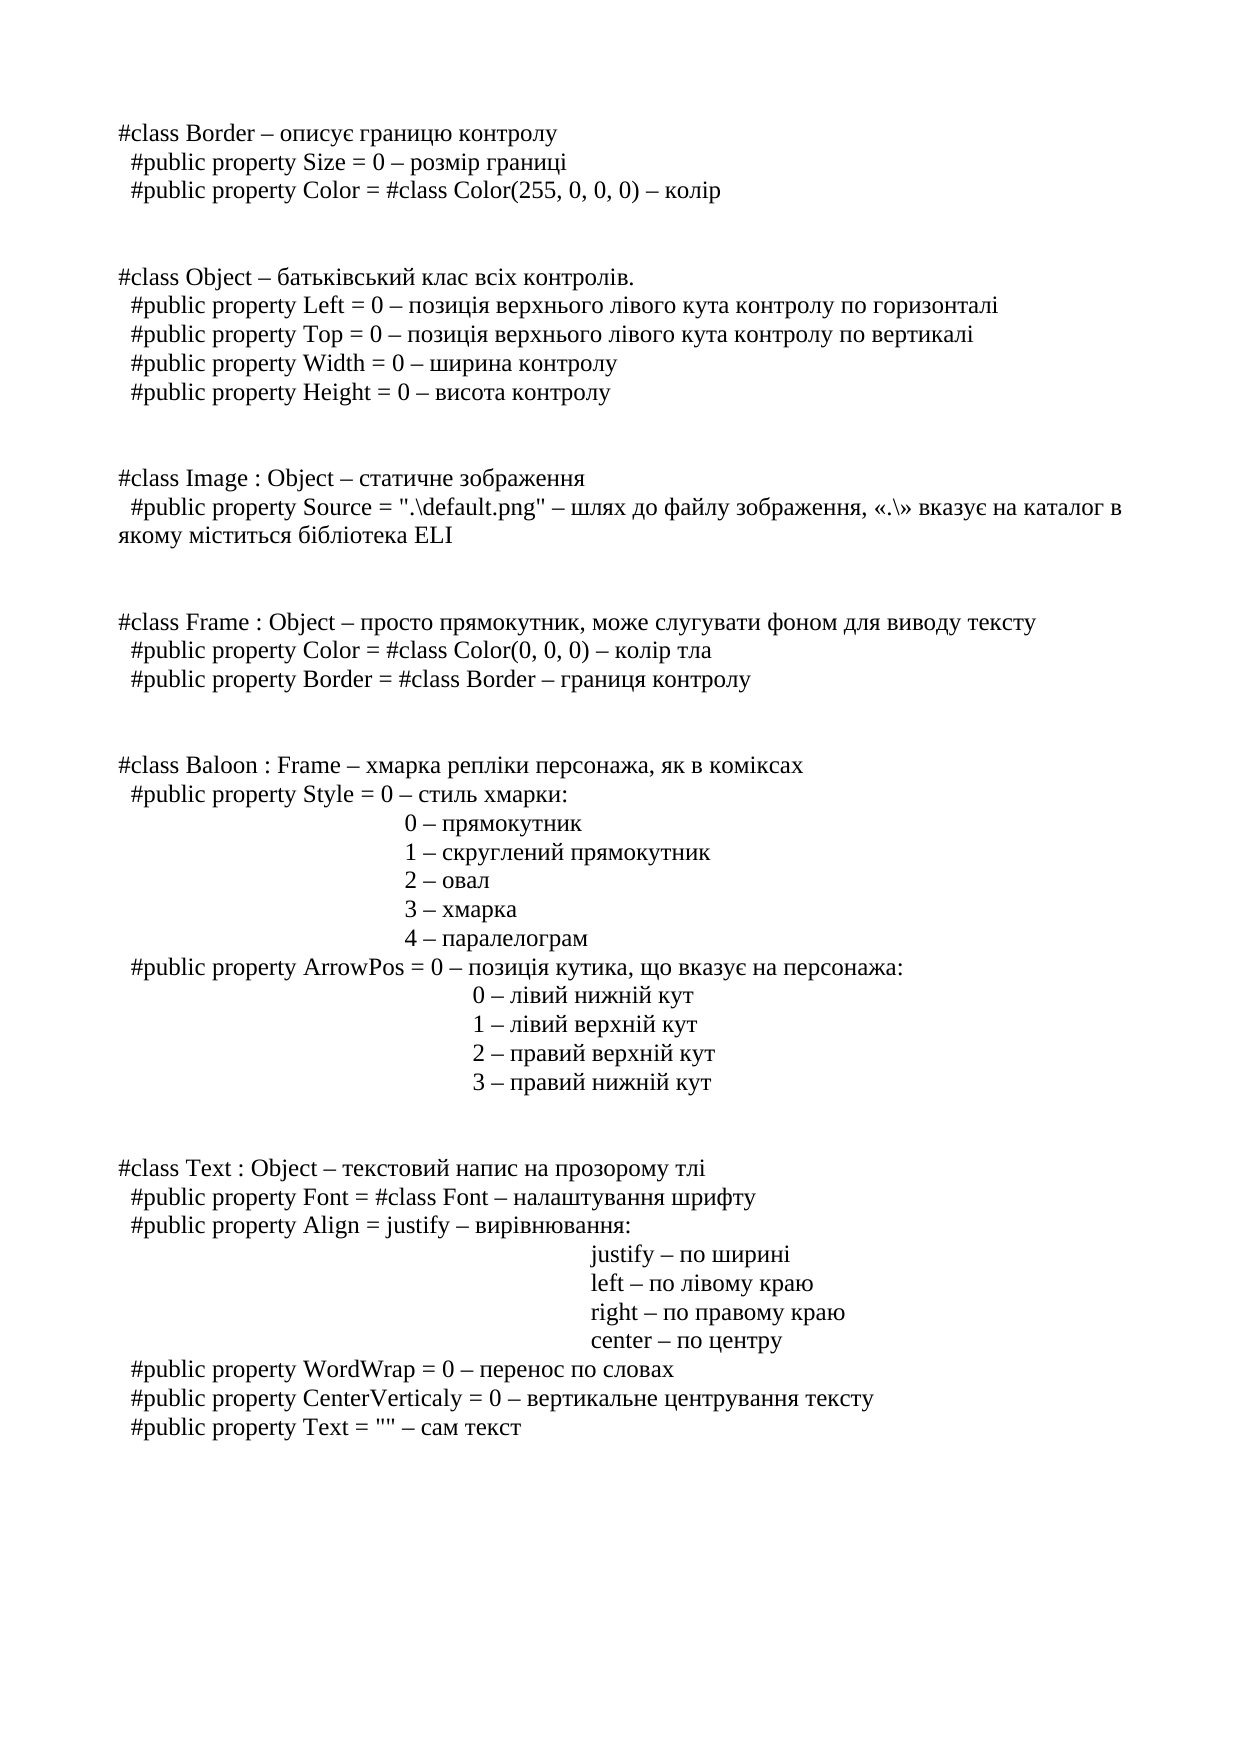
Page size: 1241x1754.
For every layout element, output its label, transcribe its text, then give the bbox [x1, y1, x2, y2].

text 3 – хмарка [118, 894, 1122, 923]
text #public property CenterVerticaly = 0 – вертикальне центрування тексту [118, 1383, 1122, 1412]
text right – по правому краю [118, 1297, 1122, 1326]
text #class Border – описує границю контролу [118, 118, 1122, 147]
text #public property Top = 0 – позиція верхнього лівого кута контролу по вертикалі [118, 319, 1122, 348]
text #public property Source = ".\default.png" – шлях до файлу зображення, «.\» вказує на каталог в якому міститься бібліотека ELI [118, 492, 1122, 549]
text 3 – правий нижній кут [118, 1067, 1122, 1096]
text #class Image : Object – статичне зображення [118, 463, 1122, 492]
text #class Frame : Object – просто прямокутник, може слугувати фоном для виводу тексту [118, 607, 1122, 636]
text #public property Text = "" – сам текст [118, 1412, 1122, 1441]
text #public property Size = 0 – розмір границі [118, 147, 1122, 176]
text 1 – скруглений прямокутник [118, 837, 1122, 866]
text left – по лівому краю [118, 1268, 1122, 1297]
text #public property Color = #class Color(255, 0, 0, 0) – колір [118, 176, 1122, 204]
text #public property WordWrap = 0 – перенос по словах [118, 1354, 1122, 1383]
text #class Baloon : Frame – хмарка репліки персонажа, як в коміксах [118, 751, 1122, 779]
text 4 – паралелограм [118, 923, 1122, 952]
text #public property ArrowPos = 0 – позиція кутика, що вказує на персонажа: [118, 952, 1122, 981]
text 0 – прямокутник [118, 808, 1122, 837]
text justify – по ширині [118, 1239, 1122, 1268]
text #public property Color = #class Color(0, 0, 0) – колір тла [118, 636, 1122, 664]
text #public property Font = #class Font – налаштування шрифту [118, 1182, 1122, 1211]
text 2 – овал [118, 866, 1122, 894]
text center – по центру [118, 1326, 1122, 1354]
text 0 – лівий нижній кут [118, 981, 1122, 1009]
text #public property Left = 0 – позиція верхнього лівого кута контролу по горизонталі [118, 291, 1122, 319]
text #public property Border = #class Border – границя контролу [118, 664, 1122, 693]
text 1 – лівий верхній кут [118, 1009, 1122, 1038]
text 2 – правий верхній кут [118, 1038, 1122, 1067]
text #public property Height = 0 – висота контролу [118, 377, 1122, 406]
text #public property Align = justify – вирівнювання: [118, 1211, 1122, 1239]
text #public property Width = 0 – ширина контролу [118, 348, 1122, 377]
text #class Text : Object – текстовий напис на прозорому тлі [118, 1153, 1122, 1182]
text #class Object – батьківський клас всіх контролів. [118, 262, 1122, 291]
text #public property Style = 0 – стиль хмарки: [118, 779, 1122, 808]
